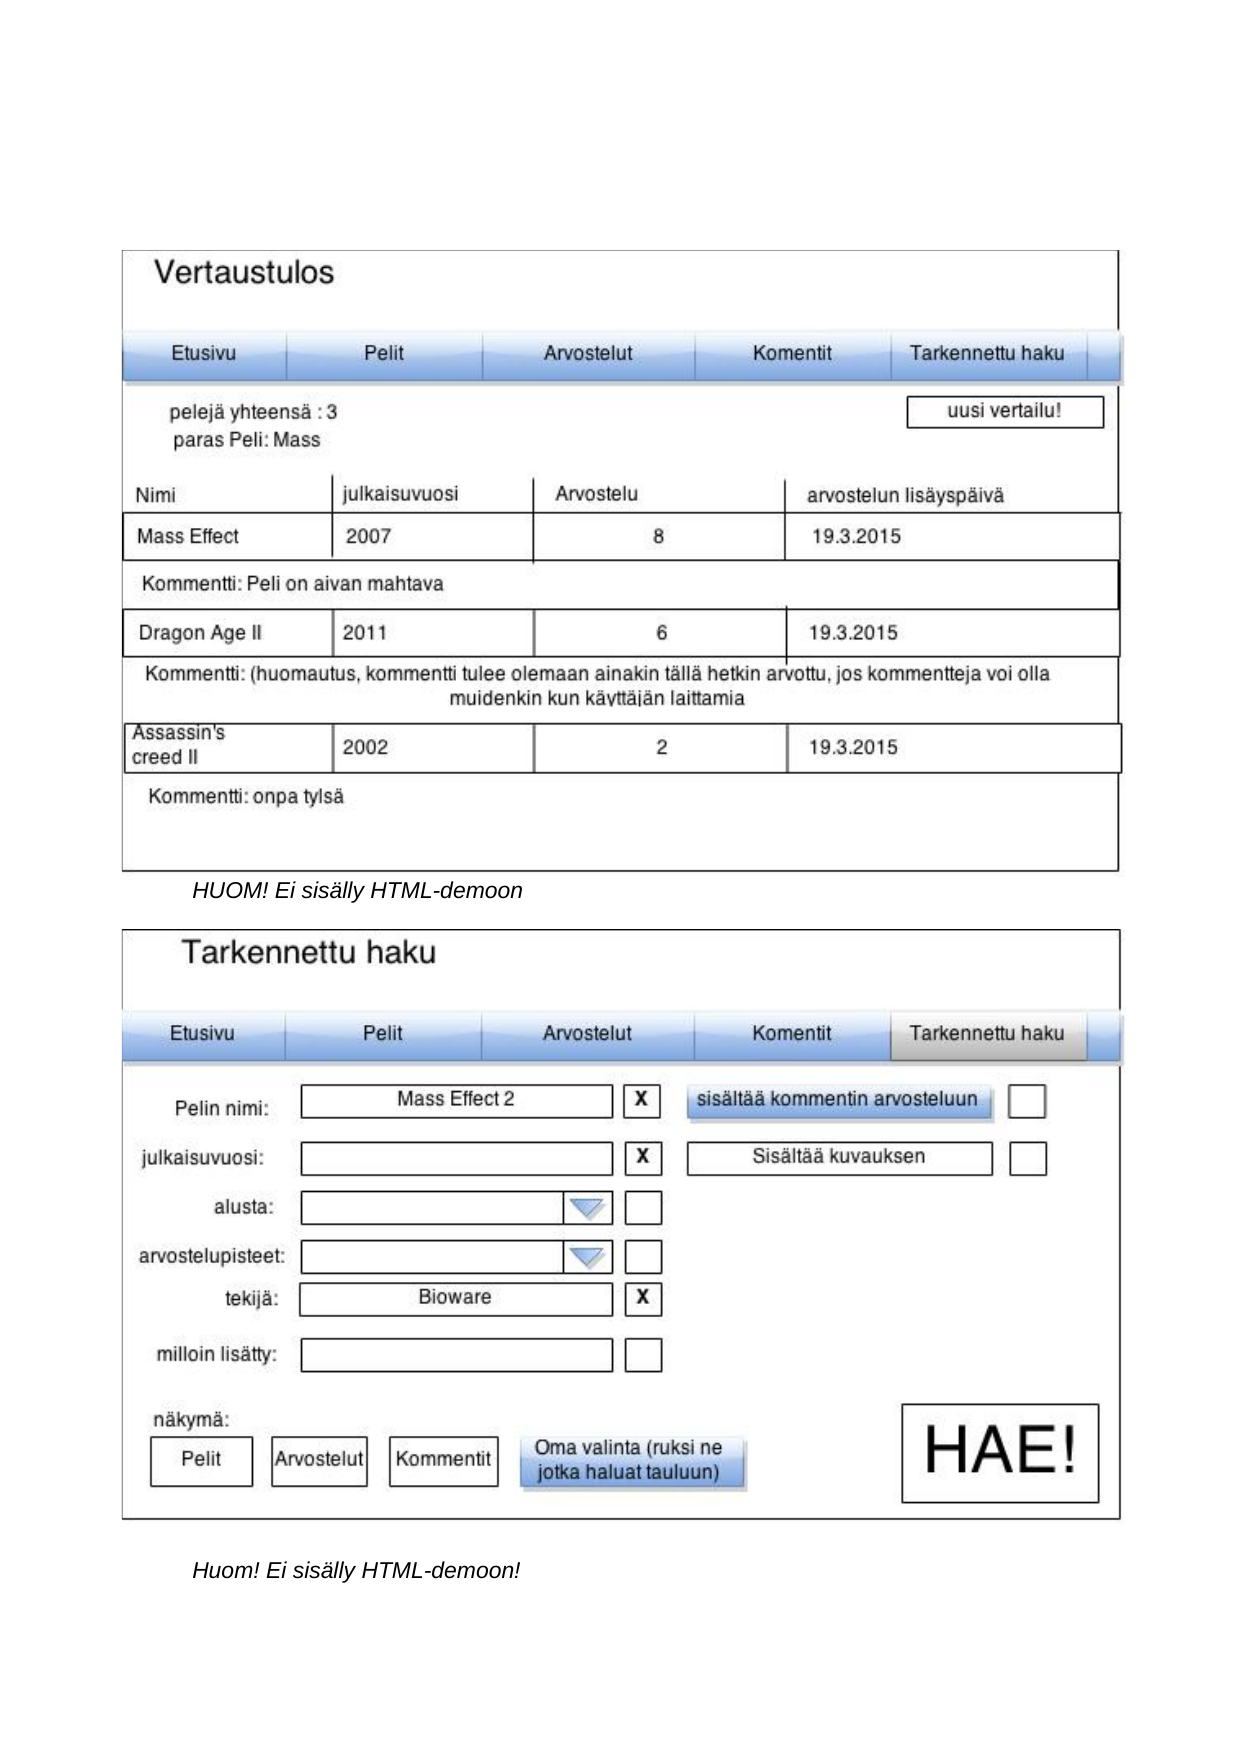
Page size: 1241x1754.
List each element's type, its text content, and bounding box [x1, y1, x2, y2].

picture [121, 929, 1126, 1525]
text Huom! Ei sisälly HTML-demoon! [118, 1551, 1129, 1584]
picture [121, 250, 1126, 877]
text HUOM! Ei sisälly HTML-demoon [118, 877, 1129, 903]
